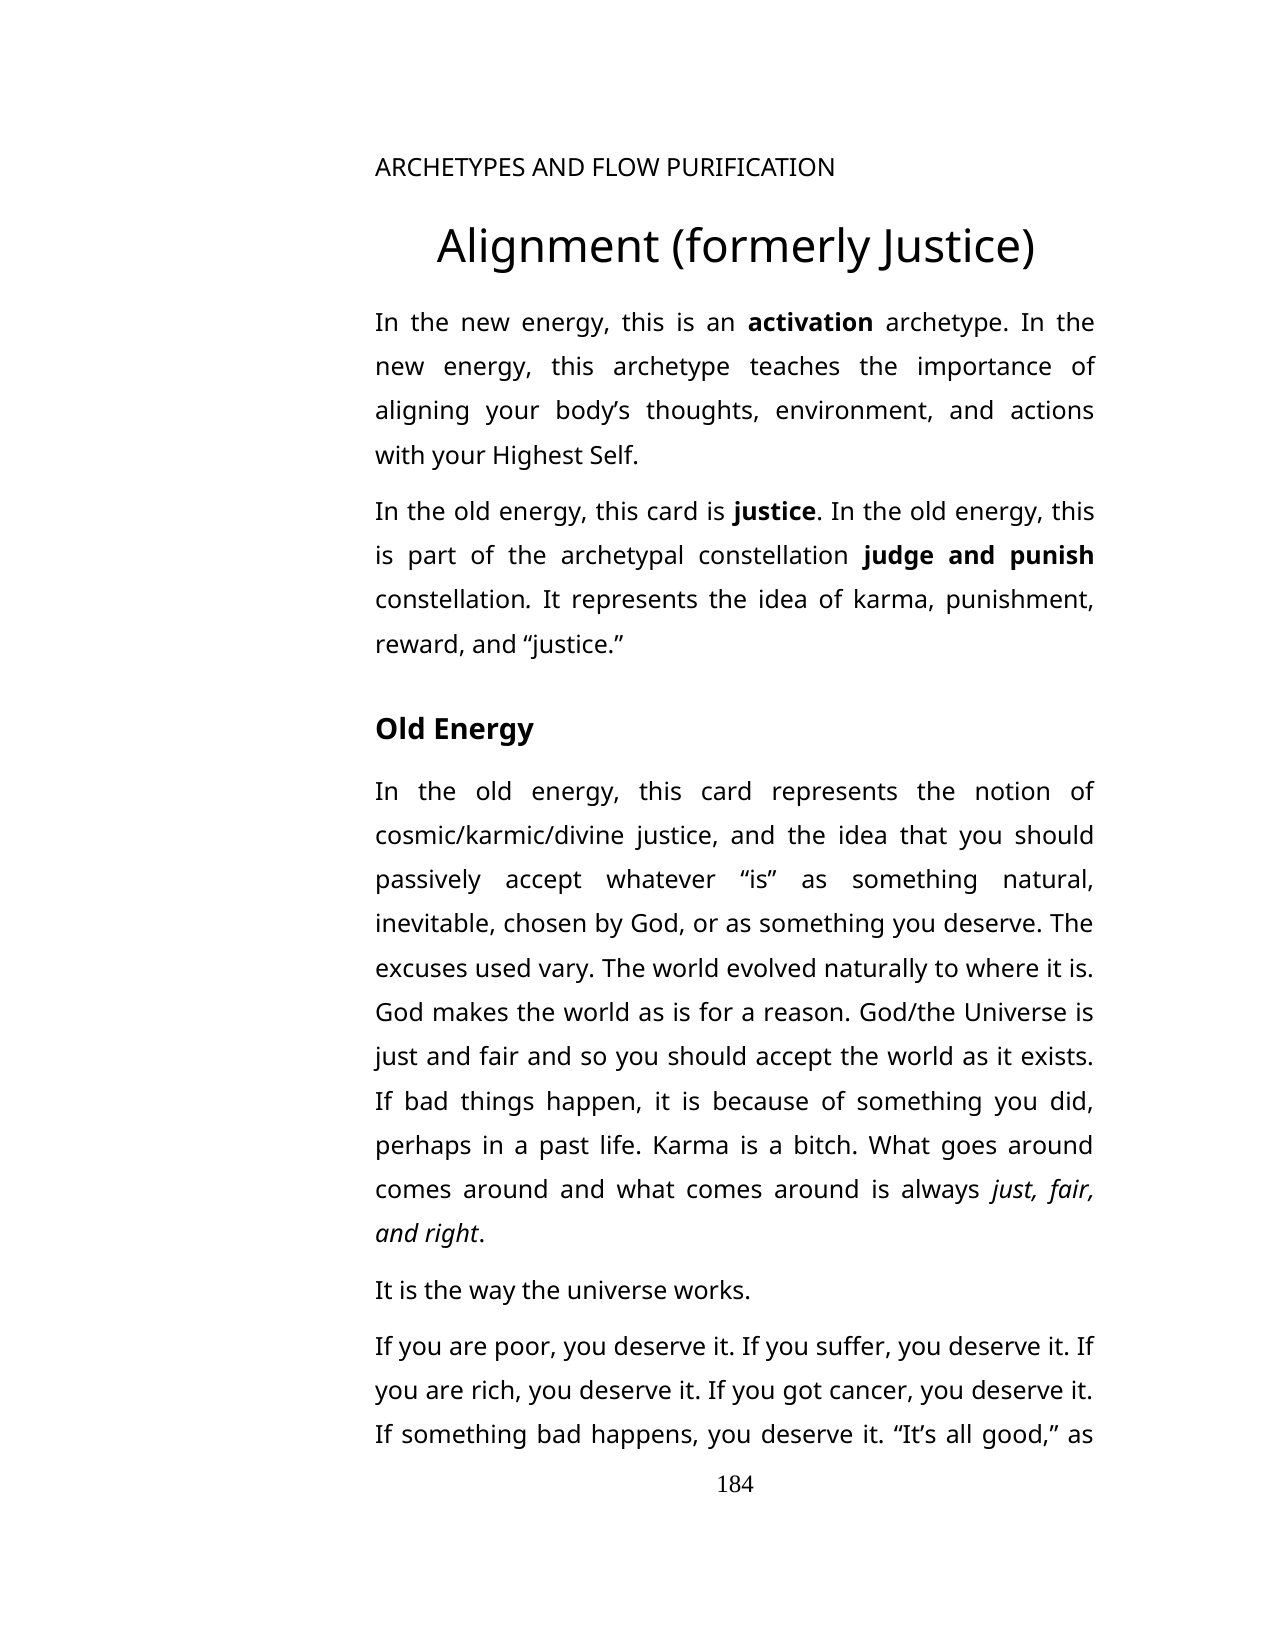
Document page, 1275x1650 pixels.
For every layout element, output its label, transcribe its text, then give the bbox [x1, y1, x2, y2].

text In the old energy, this card is justice. In the old energy, this is part of the archetypal constellation judge and punish constellation. It represents the idea of karma, punishment, reward, and “justice.” [375, 493, 1095, 660]
subtitle Alignment (formerly Justice) [375, 213, 1097, 276]
text If you are poor, you deserve it. If you suffer, you deserve it. If you are rich, you deserve it. If you got cancer, you deserve it. If something bad happens, you deserve it. “It’s all good,” as [375, 1328, 1095, 1451]
text In the old energy, this card represents the notion of cosmic/karmic/divine justice, and the idea that you should passively accept whatever “is” as something natural, inevitable, chosen by God, or as something you deserve. The excuses used vary. The world evolved naturally to where it is. God makes the world as is for a reason. God/the Universe is just and fair and so you should accept the world as it exists. If bad things happen, it is because of something you did, perhaps in a past life. Karma is a bitch. What goes around comes around and what comes around is always just, fair, and right. [375, 773, 1095, 1250]
text In the new energy, this is an activation archetype. In the new energy, this archetype teaches the importance of aligning your body’s thoughts, environment, and actions with your Highest Self. [375, 304, 1095, 471]
text It is the way the universe works. [375, 1272, 1095, 1306]
subtitle Old Energy [375, 708, 1095, 748]
